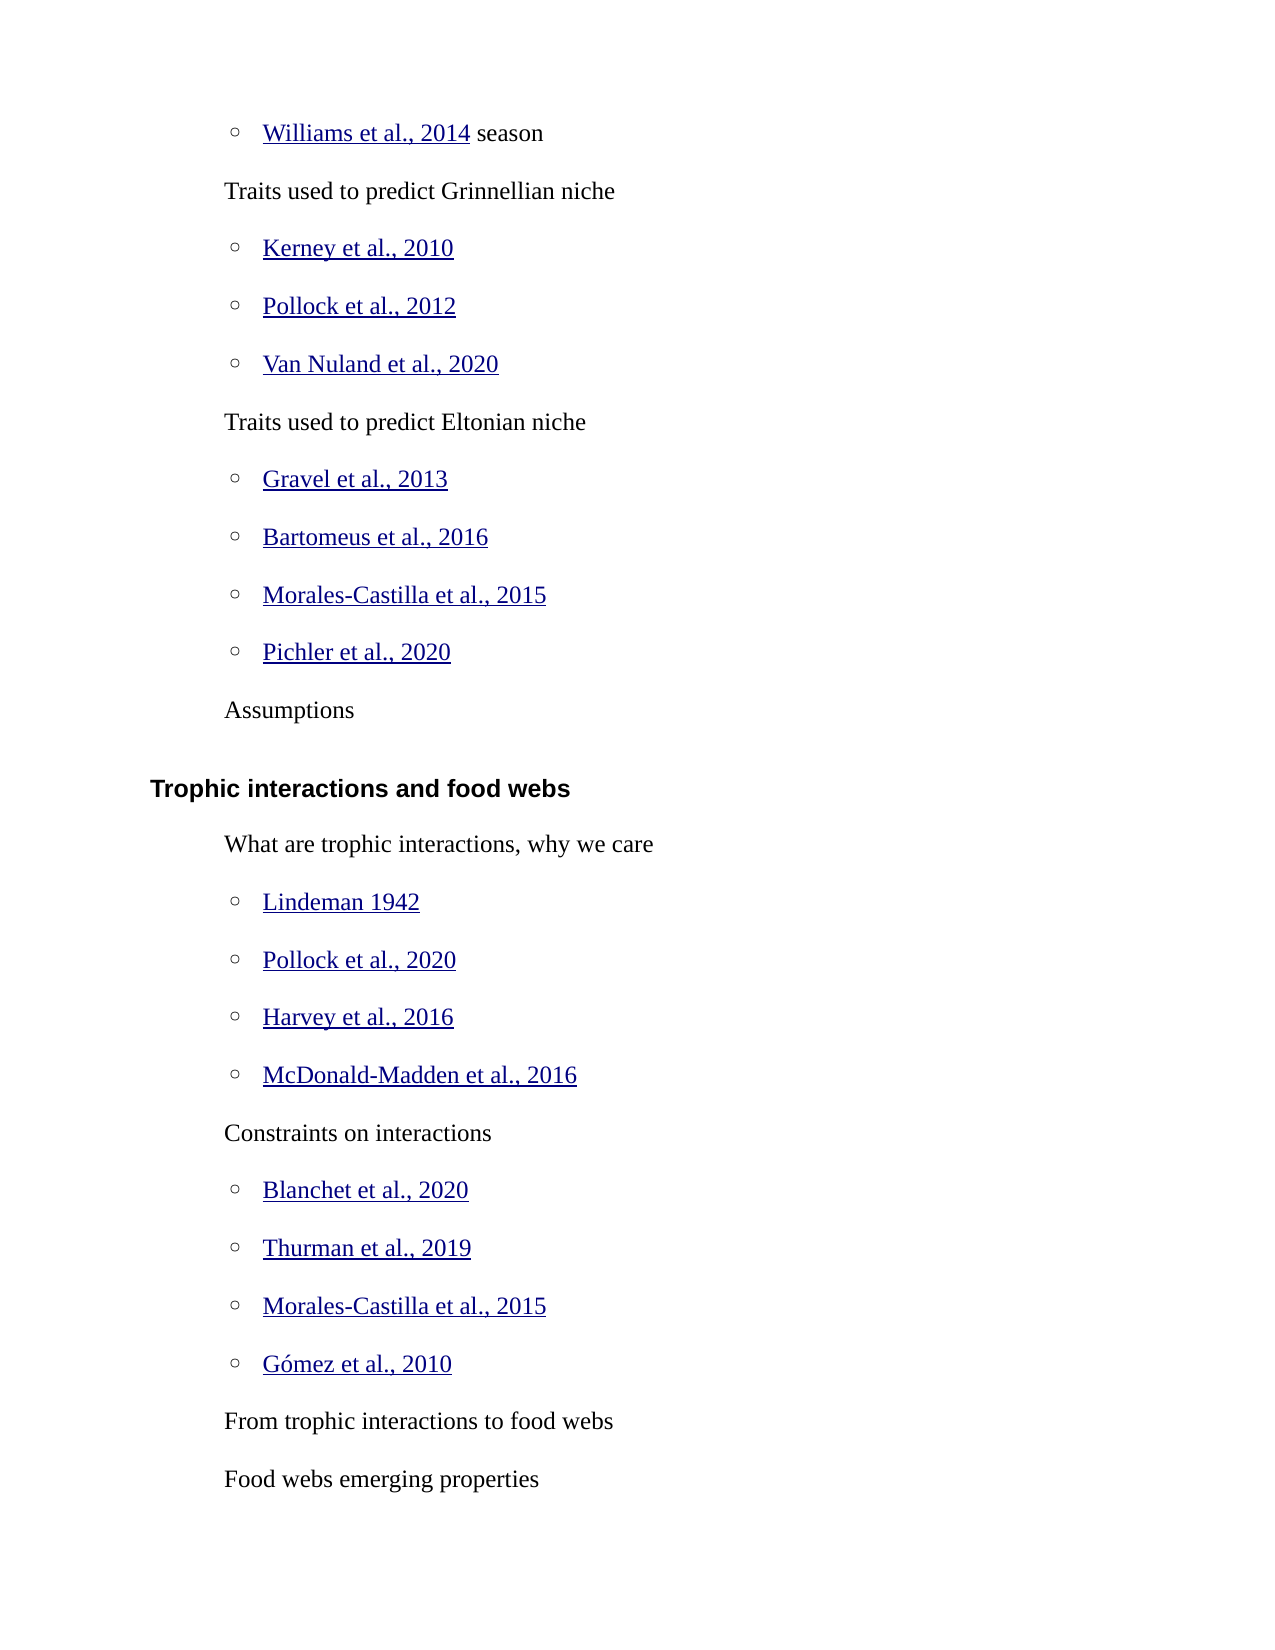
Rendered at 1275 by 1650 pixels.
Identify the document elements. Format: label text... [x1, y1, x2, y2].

list Pollock et al., 2012 [225, 291, 1125, 320]
list Pollock et al., 2020 [225, 945, 1125, 973]
text Constraints on interactions [150, 1118, 1125, 1147]
text Assumptions [150, 695, 1125, 724]
list Lindeman 1942 [225, 887, 1125, 916]
subtitle Trophic interactions and food webs [150, 774, 1125, 802]
list McDonald-Madden et al., 2016 [225, 1060, 1125, 1089]
text What are trophic interactions, why we care [150, 829, 1125, 858]
list Blanchet et al., 2020 [225, 1176, 1125, 1204]
list Van Nuland et al., 2020 [225, 349, 1125, 378]
list Bartomeus et al., 2016 [225, 522, 1125, 551]
list Morales-Castilla et al., 2015 [225, 580, 1125, 608]
list Gómez et al., 2010 [225, 1349, 1125, 1377]
list Williams et al., 2014 season [225, 118, 1125, 147]
text Traits used to predict Eltonian niche [150, 407, 1125, 435]
list Morales-Castilla et al., 2015 [225, 1291, 1125, 1320]
list Thurman et al., 2019 [225, 1233, 1125, 1262]
list Pichler et al., 2020 [225, 637, 1125, 666]
text From trophic interactions to food webs [150, 1406, 1125, 1435]
text Food webs emerging properties [150, 1464, 1125, 1493]
text Traits used to predict Grinnellian niche [150, 176, 1125, 204]
list Gravel et al., 2013 [225, 464, 1125, 493]
list Kerney et al., 2010 [225, 233, 1125, 262]
list Harvey et al., 2016 [225, 1002, 1125, 1031]
